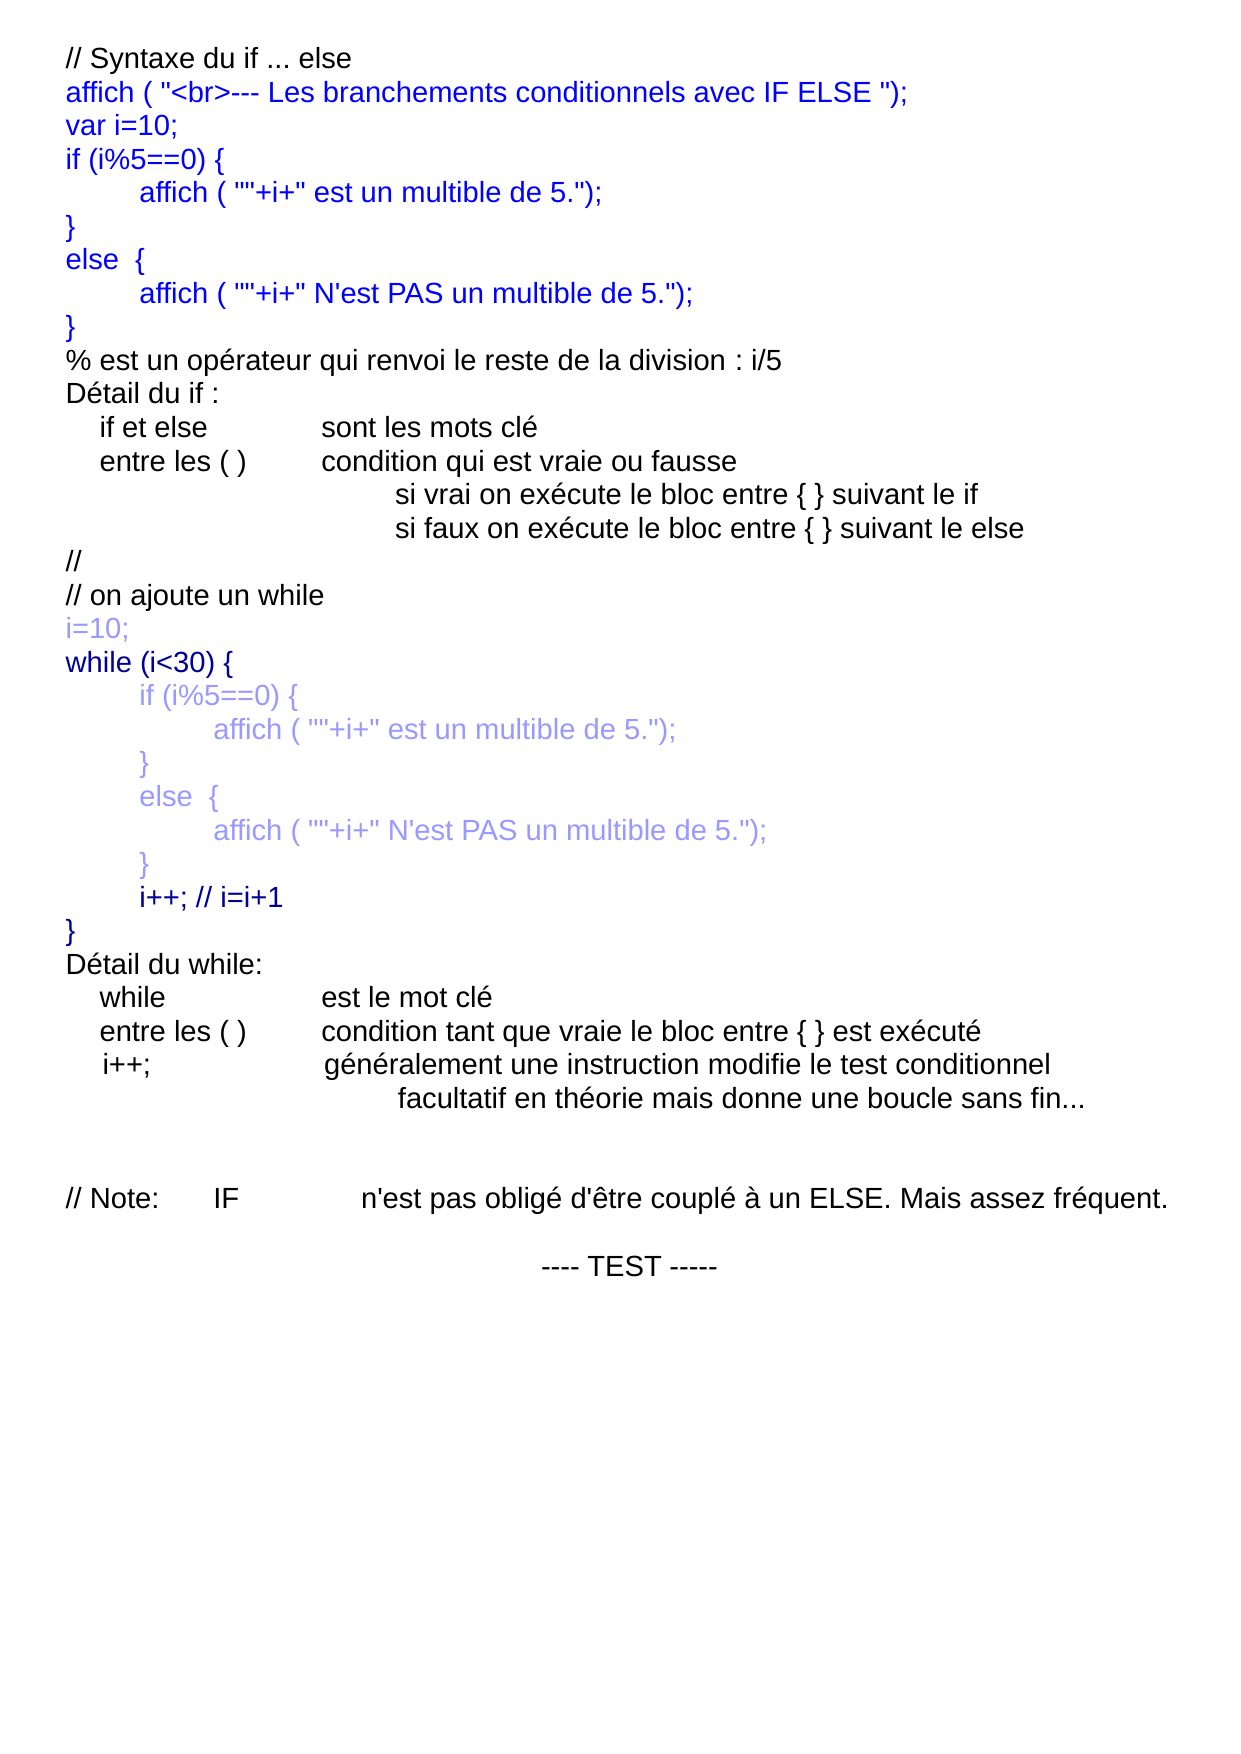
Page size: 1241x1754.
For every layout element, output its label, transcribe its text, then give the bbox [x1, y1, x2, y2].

text % est un opérateur qui renvoi le reste de la division : i/5 [65, 343, 1193, 377]
text affich ( ""+i+" N'est PAS un multible de 5."); [65, 813, 1193, 846]
text ---- TEST ----- [65, 1249, 1193, 1282]
text i=10; [65, 611, 1193, 645]
text si faux on exécute le bloc entre { } suivant le else [99, 511, 1193, 544]
text // Note: IF n'est pas obligé d'être couplé à un ELSE. Mais assez fréquent. [65, 1182, 1193, 1215]
text if (i%5==0) { [65, 142, 1193, 175]
text si vrai on exécute le bloc entre { } suivant le if [99, 477, 1193, 511]
text Détail du if : [65, 377, 1193, 410]
text while est le mot clé [99, 980, 1193, 1014]
text } [65, 309, 1193, 343]
text } [65, 209, 1193, 242]
text else { [65, 242, 1193, 276]
text if (i%5==0) { [65, 678, 1193, 712]
text else { [65, 779, 1193, 813]
text // on ajoute un while [65, 578, 1193, 611]
text // Syntaxe du if ... else [65, 41, 1193, 75]
text if et else sont les mots clé [99, 410, 1193, 444]
text // [65, 544, 1193, 578]
text } [65, 913, 1193, 947]
text facultatif en théorie mais donne une boucle sans fin... [102, 1081, 1193, 1114]
text affich ( ""+i+" est un multible de 5."); [65, 175, 1193, 209]
text while (i<30) { [65, 645, 1193, 678]
text i++; généralement une instruction modifie le test conditionnel [102, 1047, 1193, 1081]
text } [65, 846, 1193, 880]
text Détail du while: [65, 947, 1193, 980]
text affich ( ""+i+" est un multible de 5."); [65, 712, 1193, 746]
text i++; // i=i+1 [65, 880, 1193, 913]
text affich ( ""+i+" N'est PAS un multible de 5."); [65, 276, 1193, 309]
text } [65, 746, 1193, 779]
text entre les ( ) condition qui est vraie ou fausse [99, 444, 1193, 477]
text affich ( "<br>--- Les branchements conditionnels avec IF ELSE "); [65, 75, 1193, 108]
text entre les ( ) condition tant que vraie le bloc entre { } est exécuté [99, 1014, 1193, 1047]
text var i=10; [65, 108, 1193, 142]
